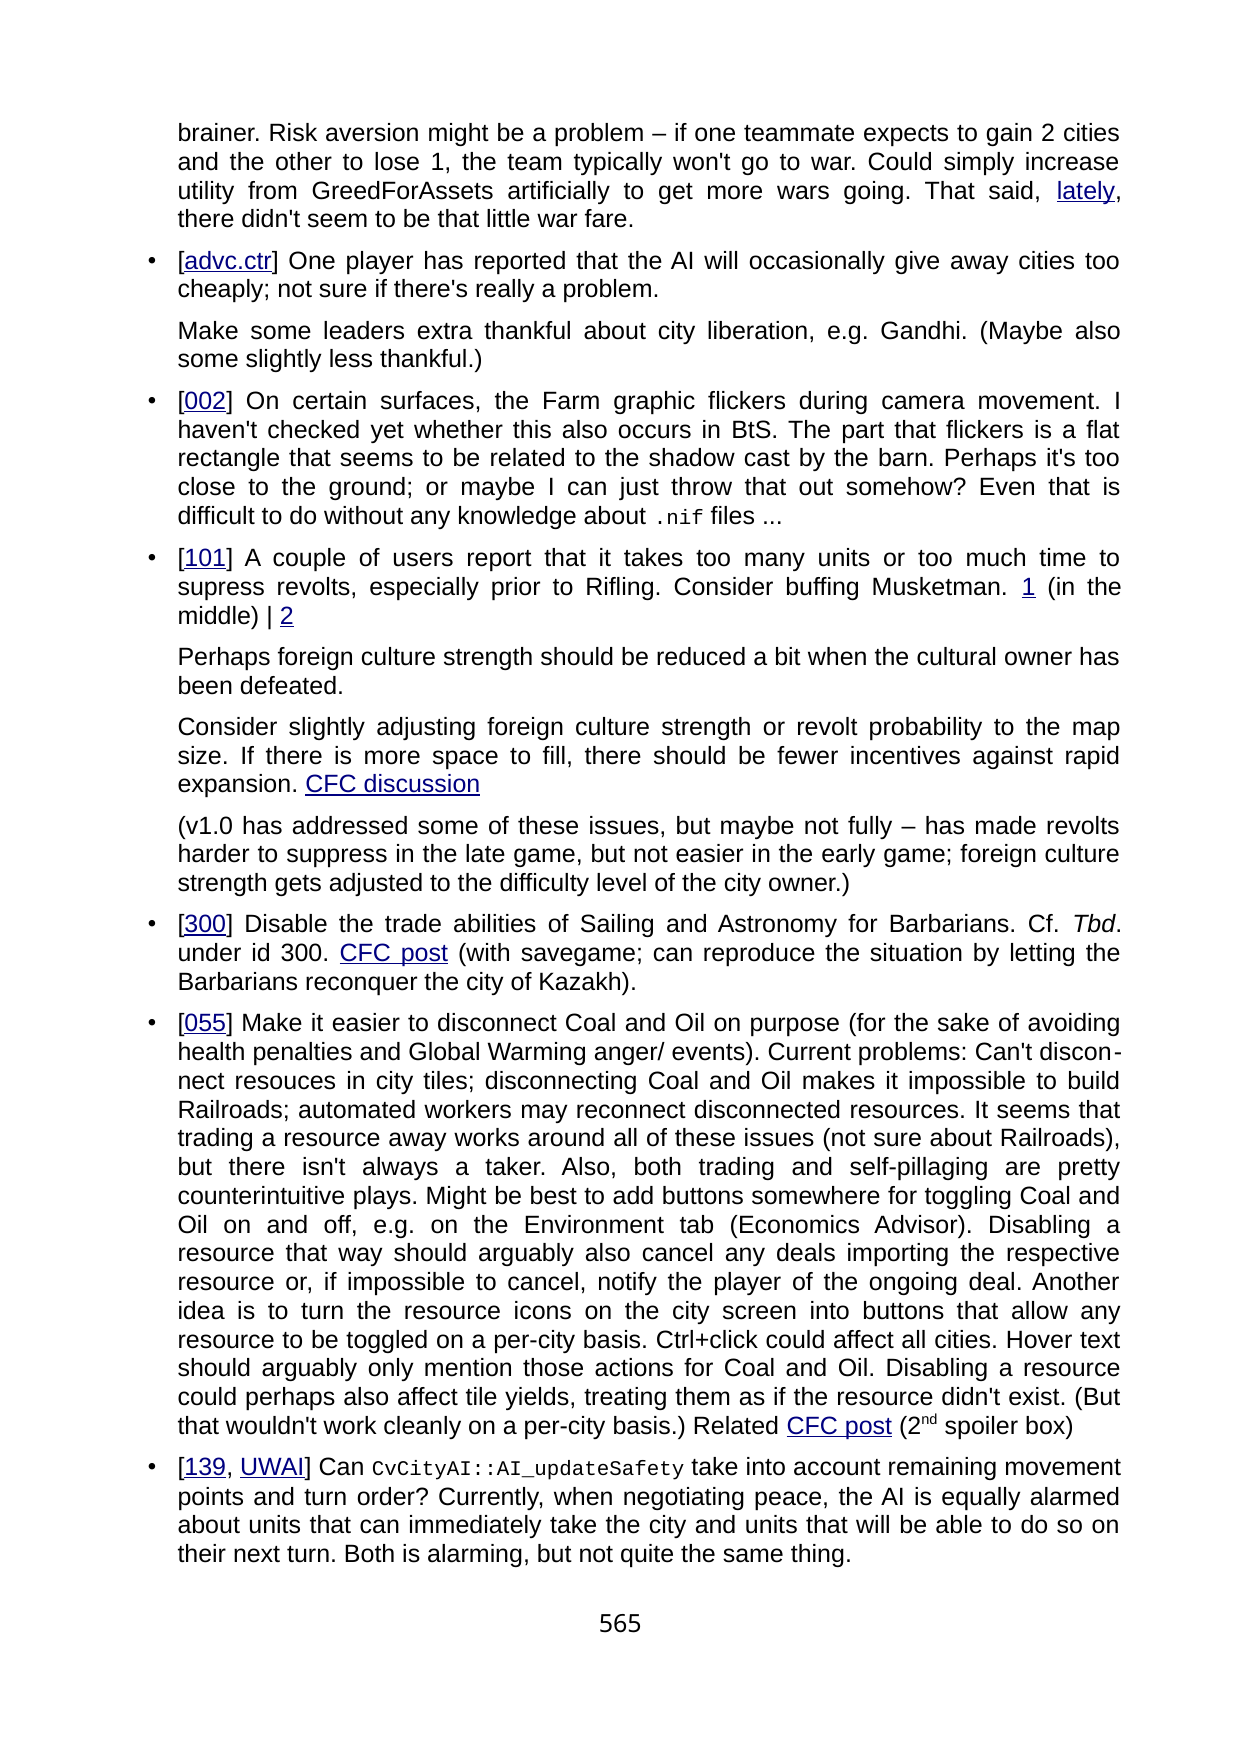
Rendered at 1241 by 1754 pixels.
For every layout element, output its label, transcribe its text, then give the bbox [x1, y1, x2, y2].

list Make some leaders extra thankful about city liberation, e.g. Gandhi. (Maybe also some slightly less thankful.) [148, 316, 1122, 373]
list [002] On certain surfaces, the Farm graphic flickers during camera movement. I haven't checked yet whether this also occurs in BtS. The part that flickers is a flat rectangle that seems to be related to the shadow cast by the barn. Perhaps it's too close to the ground; or maybe I can just throw that out somehow? Even that is difficult to do without any knowledge about .nif files ... [148, 386, 1122, 531]
list [advc.ctr] One player has reported that the AI will occasionally give away cities too cheaply; not sure if there's really a problem. [148, 246, 1122, 303]
list [101] A couple of users report that it takes too many units or too much time to supress revolts, especially prior to Rifling. Consider buffing Musketman. 1 (in the middle) | 2 [148, 543, 1122, 629]
list [139, UWAI] Can CvCityAI::AI_updateSafety take into account remaining movement points and turn order? Currently, when negotiating peace, the AI is equally alarmed about units that can immediately take the city and units that will be able to do so on their next turn. Both is alarming, but not quite the same thing. [148, 1452, 1122, 1568]
list [300] Disable the trade abilities of Sailing and Astronomy for Barbarians. Cf. Tbd. under id 300. CFC post (with savegame; can reproduce the situation by letting the Barbarians reconquer the city of Kazakh). [148, 909, 1122, 996]
list [055] Make it easier to disconnect Coal and Oil on purpose (for the sake of avoiding health penalties and Global Warming anger/ events). Current problems: Can't discon­nect resouces in city tiles; disconnecting Coal and Oil makes it impossible to build Railroads; automated workers may reconnect disconnected resources. It seems that trading a resource away works around all of these issues (not sure about Railroads), but there isn't always a taker. Also, both trading and self-pillaging are pretty counterintuitive plays. Might be best to add buttons somewhere for toggling Coal and Oil on and off, e.g. on the Environment tab (Economics Advisor). Disabling a resource that way should arguably also cancel any deals importing the respective resource or, if impossible to cancel, notify the player of the ongoing deal. Another idea is to turn the resource icons on the city screen into buttons that allow any resource to be toggled on a per-city basis. Ctrl+click could affect all cities. Hover text should arguably only mention those actions for Coal and Oil. Disabling a resource could perhaps also affect tile yields, treating them as if the resource didn't exist. (But that wouldn't work cleanly on a per-city basis.) Related CFC post (2nd spoiler box) [148, 1008, 1122, 1439]
list (v1.0 has addressed some of these issues, but maybe not fully – has made revolts harder to suppress in the late game, but not easier in the early game; foreign culture strength gets adjusted to the difficulty level of the city owner.) [148, 811, 1122, 897]
list Consider slightly adjusting foreign culture strength or revolt probability to the map size. If there is more space to fill, there should be fewer incentives against rapid expansion. CFC discussion [148, 712, 1122, 798]
list Perhaps foreign culture strength should be reduced a bit when the cultural owner has been defeated. [148, 642, 1122, 699]
list brainer. Risk aversion might be a problem – if one teammate expects to gain 2 cities and the other to lose 1, the team typically won't go to war. Could simply increase utility from GreedForAssets artificially to get more wars going. That said, lately, there didn't seem to be that little war fare. [148, 118, 1122, 233]
